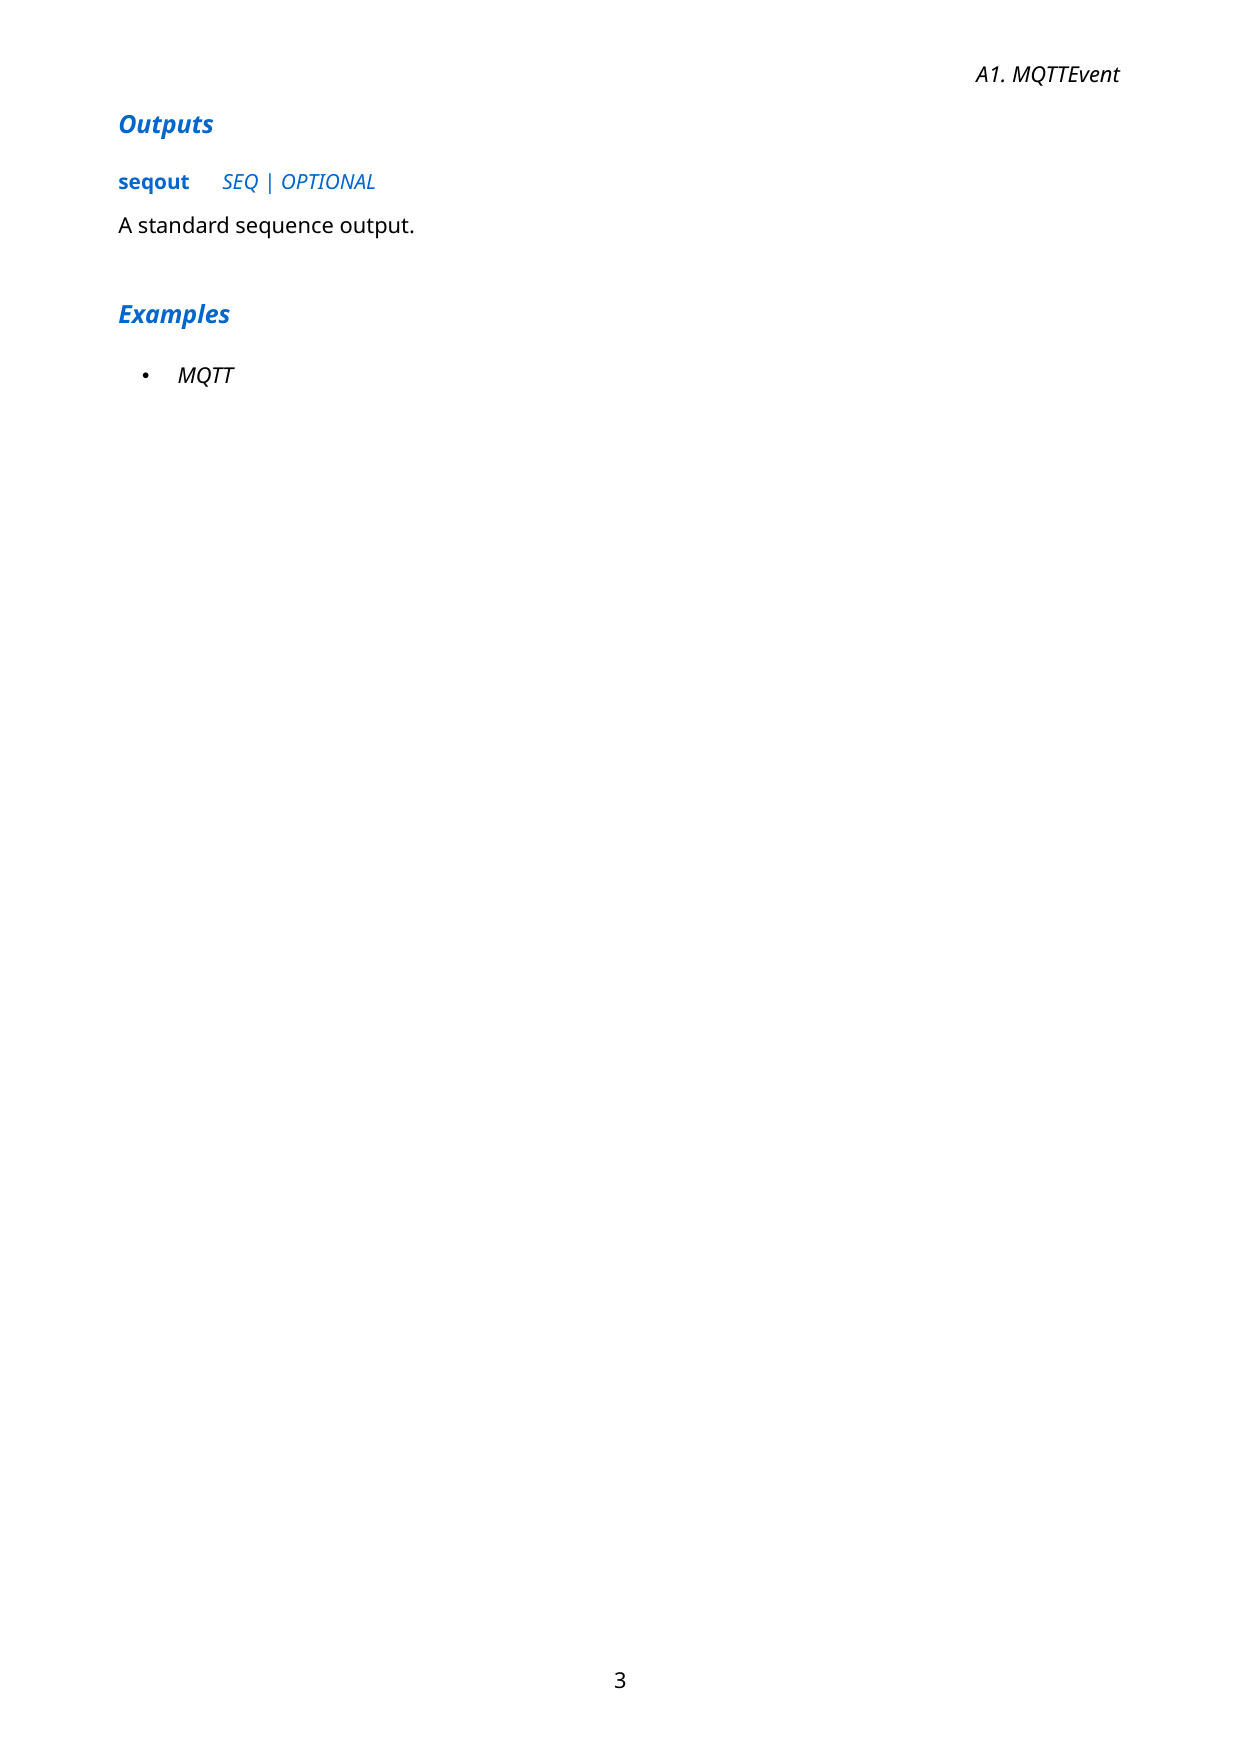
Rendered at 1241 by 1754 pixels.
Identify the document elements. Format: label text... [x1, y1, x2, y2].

subtitle seqout SEQ | OPTIONAL [118, 167, 1122, 196]
text A standard sequence output. [118, 210, 1122, 240]
subtitle Outputs [118, 107, 1122, 141]
list MQTT [142, 360, 1110, 390]
subtitle Examples [118, 297, 1122, 331]
